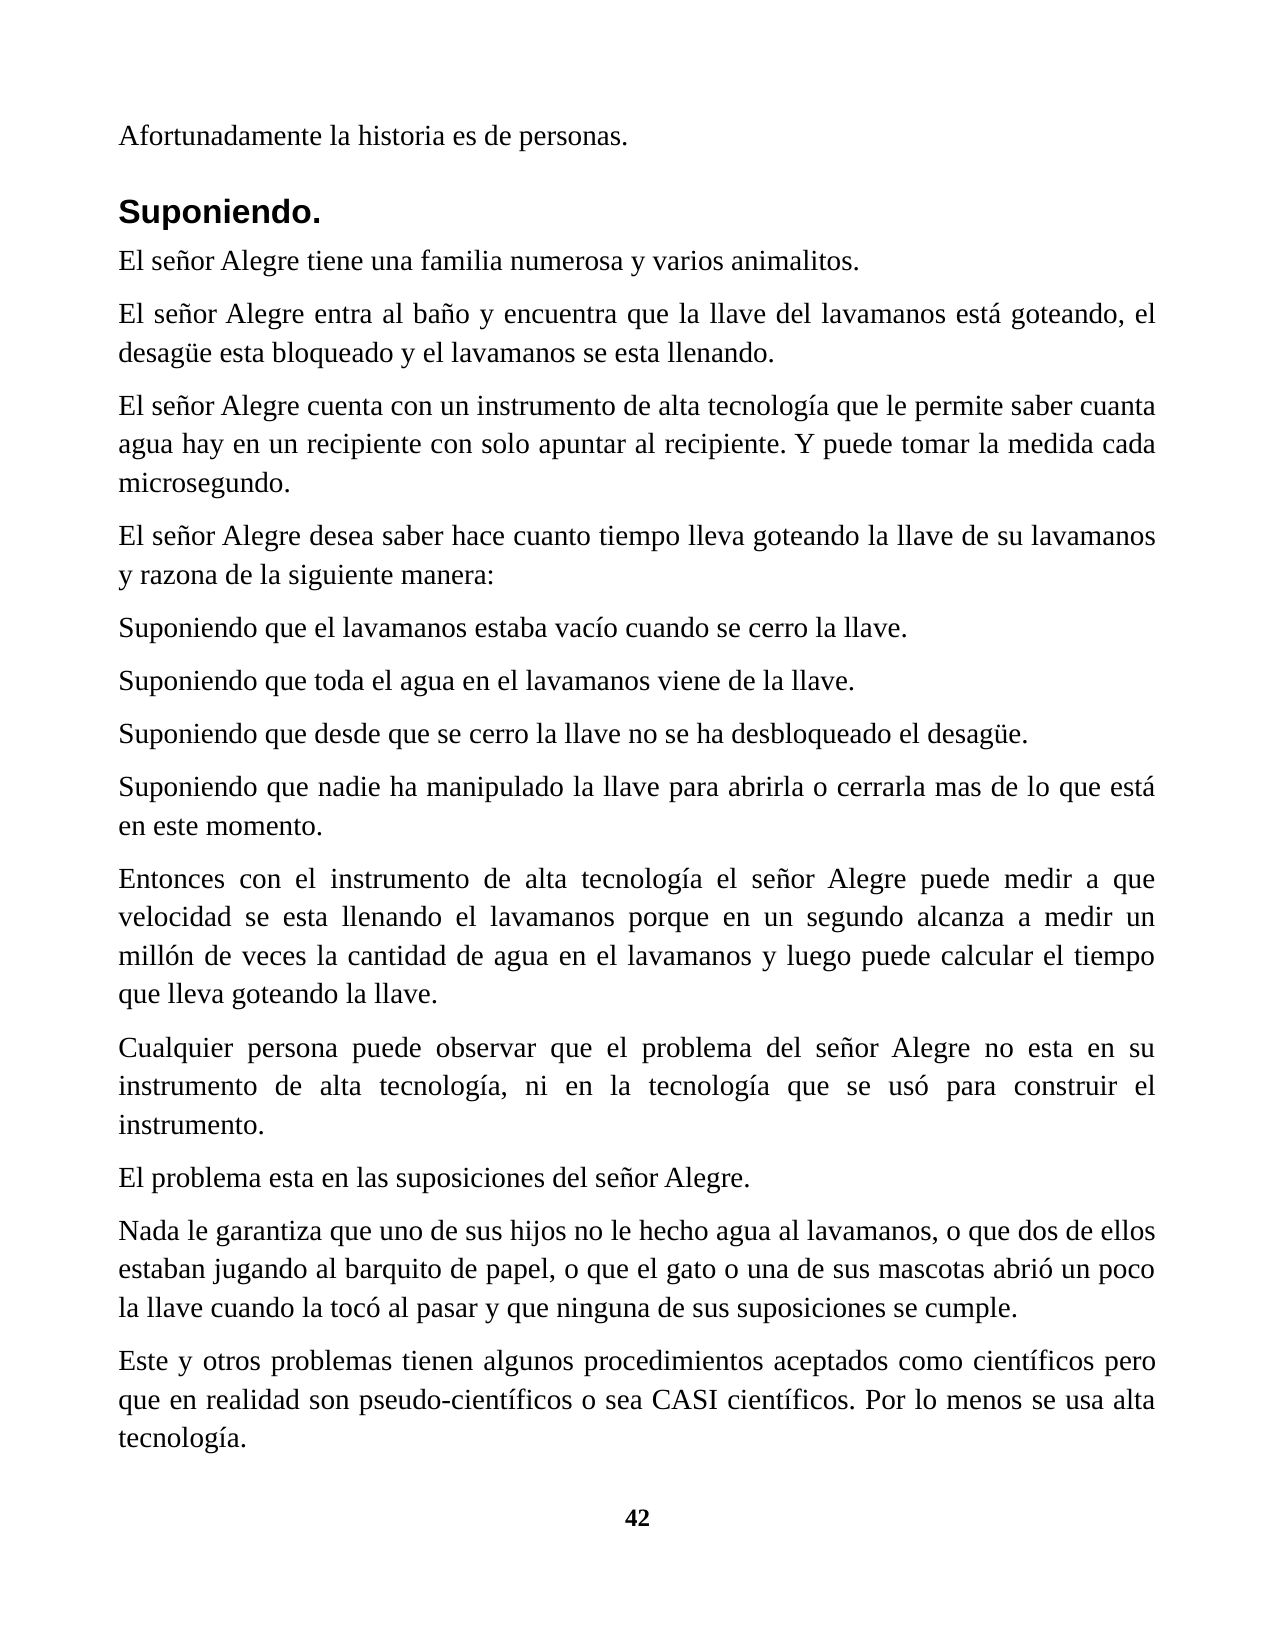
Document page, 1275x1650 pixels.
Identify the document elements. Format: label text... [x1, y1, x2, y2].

text Afortunadamente la historia es de personas. [118, 118, 1157, 152]
text El señor Alegre cuenta con un instrumento de alta tecnología que le permite saber cuanta agua hay en un recipiente con solo apuntar al recipiente. Y puede tomar la medida cada microsegundo. [118, 388, 1157, 499]
text El señor Alegre entra al baño y encuentra que la llave del lavamanos está goteando, el desagüe esta bloqueado y el lavamanos se esta llenando. [118, 296, 1157, 368]
text Suponiendo que nadie ha manipulado la llave para abrirla o cerrarla mas de lo que está en este momento. [118, 769, 1157, 841]
text Suponiendo que desde que se cerro la llave no se ha desbloqueado el desagüe. [118, 716, 1157, 750]
text Cualquier persona puede observar que el problema del señor Alegre no esta en su instrumento de alta tecnología, ni en la tecnología que se usó para construir el instrumento. [118, 1030, 1157, 1140]
text Suponiendo que el lavamanos estaba vacío cuando se cerro la llave. [118, 610, 1157, 643]
subtitle Suponiendo. [118, 192, 1157, 231]
text Este y otros problemas tienen algunos procedimientos aceptados como científicos pero que en realidad son pseudo-científicos o sea CASI científicos. Por lo menos se usa alta tecnología. [118, 1343, 1157, 1454]
text El señor Alegre desea saber hace cuanto tiempo lleva goteando la llave de su lavamanos y razona de la siguiente manera: [118, 518, 1157, 590]
text Suponiendo que toda el agua en el lavamanos viene de la llave. [118, 663, 1157, 697]
text El señor Alegre tiene una familia numerosa y varios animalitos. [118, 243, 1157, 277]
text Entonces con el instrumento de alta tecnología el señor Alegre puede medir a que velocidad se esta llenando el lavamanos porque en un segundo alcanza a medir un millón de veces la cantidad de agua en el lavamanos y luego puede calcular el tiempo que lleva goteando la llave. [118, 861, 1157, 1010]
text Nada le garantiza que uno de sus hijos no le hecho agua al lavamanos, o que dos de ellos estaban jugando al barquito de papel, o que el gato o una de sus mascotas abrió un poco la llave cuando la tocó al pasar y que ninguna de sus suposiciones se cumple. [118, 1213, 1157, 1324]
text El problema esta en las suposiciones del señor Alegre. [118, 1160, 1157, 1193]
